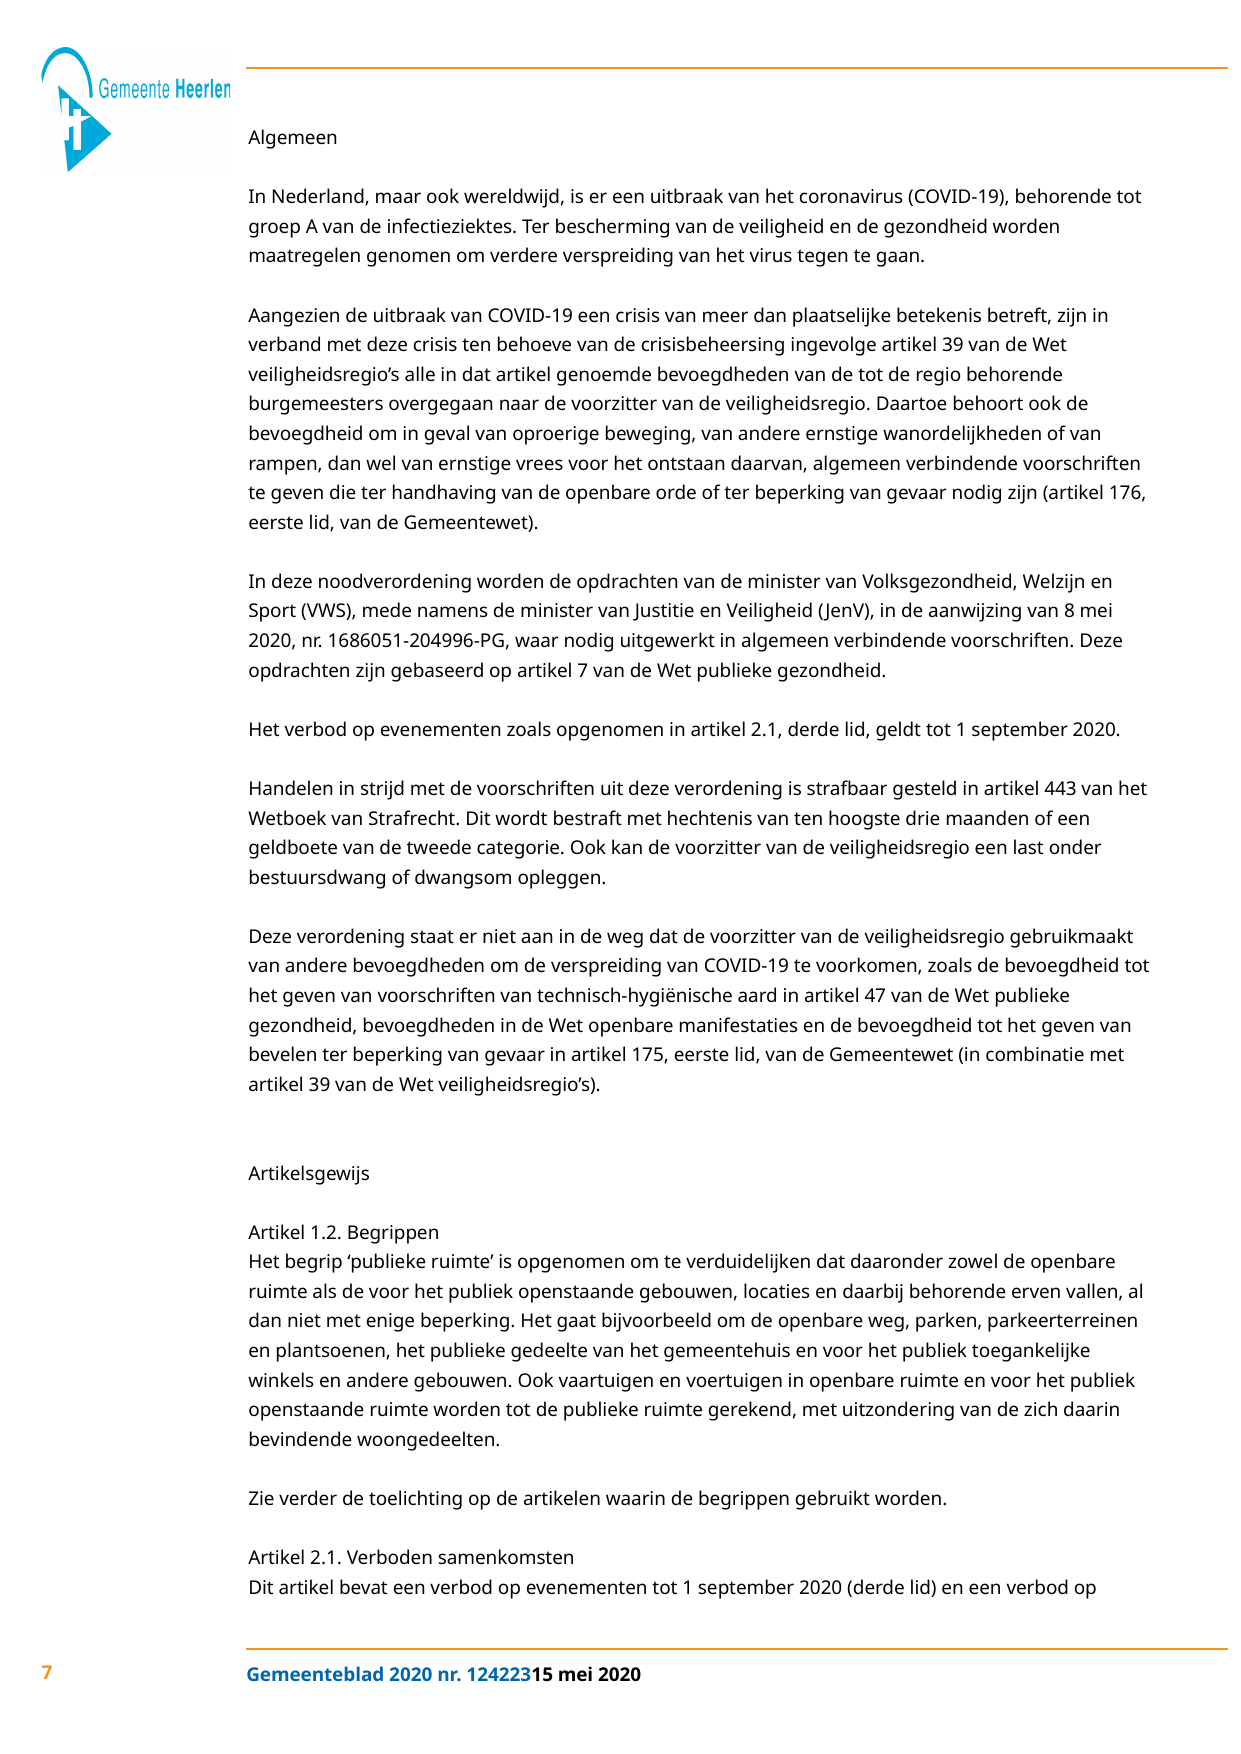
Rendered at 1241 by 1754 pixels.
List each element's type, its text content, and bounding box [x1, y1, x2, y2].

text Aangezien de uitbraak van COVID-19 een crisis van meer dan plaatselijke betekenis betreft, zijn in verband met deze crisis ten behoeve van de crisisbeheersing ingevolge artikel 39 van de Wet veiligheidsregio’s alle in dat artikel genoemde bevoegdheden van de tot de regio behorende burgemeesters overgegaan naar de voorzitter van de veiligheidsregio. Daartoe behoort ook de bevoegdheid om in geval van oproerige beweging, van andere ernstige wanordelijkheden of van rampen, dan wel van ernstige vrees voor het ontstaan daarvan, algemeen verbindende voorschriften te geven die ter handhaving van de openbare orde of ter beperking van gevaar nodig zijn (artikel 176, eerste lid, van de Gemeentewet). [248, 302, 1152, 535]
text Zie verder de toelichting op de artikelen waarin de begrippen gebruikt worden. [248, 1485, 1152, 1511]
text Deze verordening staat er niet aan in de weg dat de voorzitter van de veiligheidsregio gebruikmaakt van andere bevoegdheden om de verspreiding van COVID-19 te voorkomen, zoals de bevoegdheid tot het geven van voorschriften van technisch-hygiënische aard in artikel 47 van de Wet publieke gezondheid, bevoegdheden in de Wet openbare manifestaties en de bevoegdheid tot het geven van bevelen ter beperking van gevaar in artikel 175, eerste lid, van de Gemeentewet (in combinatie met artikel 39 van de Wet veiligheidsregio’s). [248, 923, 1152, 1097]
text Artikel 1.2. Begrippen [248, 1219, 1152, 1245]
picture [41, 47, 59, 70]
text Dit artikel bevat een verbod op evenementen tot 1 september 2020 (derde lid) en een verbod op [248, 1574, 1152, 1600]
text Artikel 2.1. Verboden samenkomsten [248, 1544, 1152, 1570]
text In deze noodverordening worden de opdrachten van de minister van Volksgezondheid, Welzijn en Sport (VWS), mede namens de minister van Justitie en Veiligheid (JenV), in de aanwijzing van 8 mei 2020, nr. 1686051-204996-PG, waar nodig uitgewerkt in algemeen verbindende voorschriften. Deze opdrachten zijn gebaseerd op artikel 7 van de Wet publieke gezondheid. [248, 568, 1152, 683]
text In Nederland, maar ook wereldwijd, is er een uitbraak van het coronavirus (COVID-19), behorende tot groep A van de infectieziektes. Ter bescherming van de veiligheid en de gezondheid worden maatregelen genomen om verdere verspreiding van het virus tegen te gaan. [248, 183, 1152, 268]
text Het begrip ‘publieke ruimte’ is opgenomen om te verduidelijken dat daaronder zowel de openbare ruimte als de voor het publiek openstaande gebouwen, locaties en daarbij behorende erven vallen, al dan niet met enige beperking. Het gaat bijvoorbeeld om de openbare weg, parken, parkeerterreinen en plantsoenen, het publieke gedeelte van het gemeentehuis en voor het publiek toegankelijke winkels en andere gebouwen. Ook vaartuigen en voertuigen in openbare ruimte en voor het publiek openstaande ruimte worden tot de publieke ruimte gerekend, met uitzondering van de zich daarin bevindende woongedeelten. [248, 1248, 1152, 1452]
picture [41, 47, 231, 172]
text Artikelsgewijs [248, 1160, 1152, 1186]
text Algemeen [248, 124, 1152, 150]
text Handelen in strijd met de voorschriften uit deze verordening is strafbaar gesteld in artikel 443 van het Wetboek van Strafrecht. Dit wordt bestraft met hechtenis van ten hoogste drie maanden of een geldboete van de tweede categorie. Ook kan de voorzitter van de veiligheidsregio een last onder bestuursdwang of dwangsom opleggen. [248, 775, 1152, 890]
text Het verbod op evenementen zoals opgenomen in artikel 2.1, derde lid, geldt tot 1 september 2020. [248, 716, 1152, 742]
